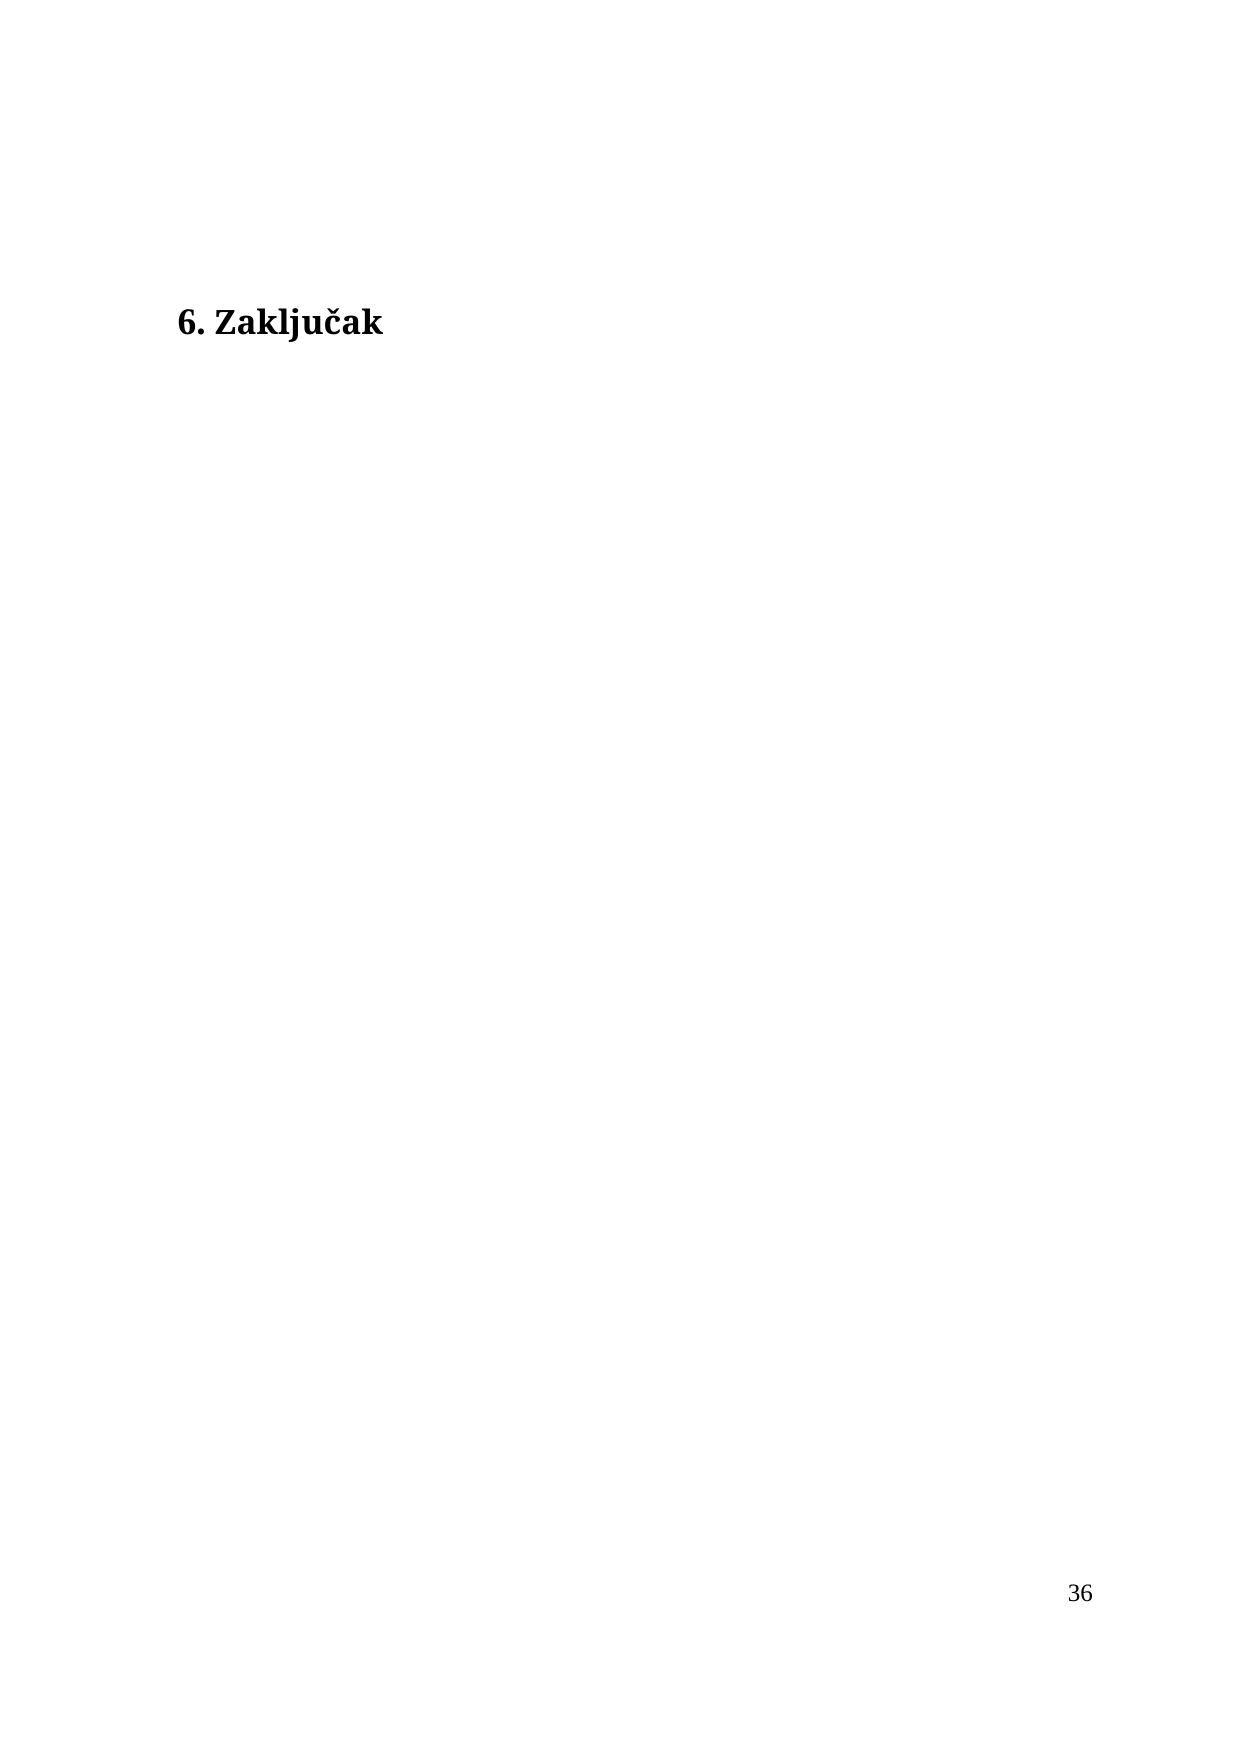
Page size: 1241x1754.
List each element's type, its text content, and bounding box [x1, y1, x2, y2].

subtitle 6. Zaključak [177, 299, 1093, 344]
